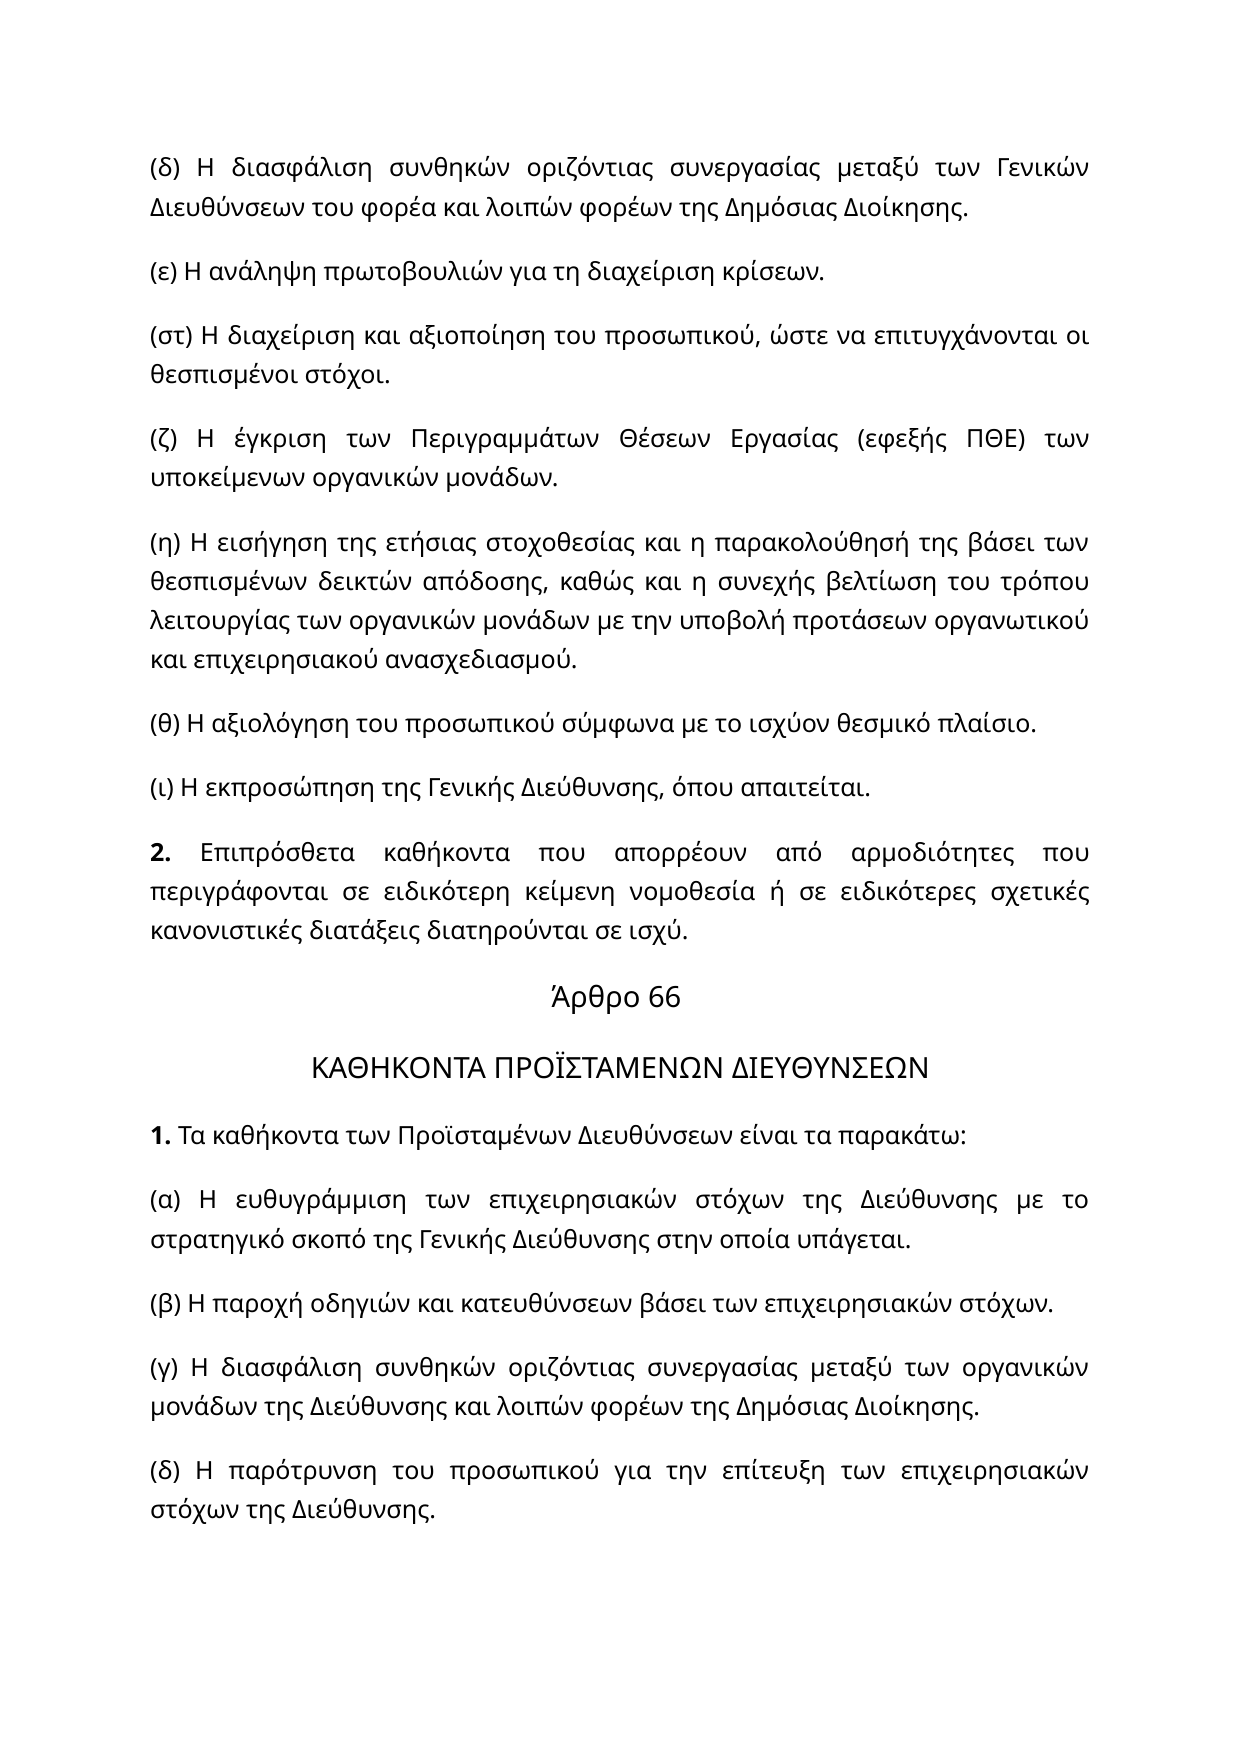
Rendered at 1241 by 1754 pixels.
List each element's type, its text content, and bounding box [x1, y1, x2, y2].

text (η) Η εισήγηση της ετήσιας στοχοθεσίας και η παρακολούθησή της βάσει των θεσπισμένων δεικτών απόδοσης, καθώς και η συνεχής βελτίωση του τρόπου λειτουργίας των οργανικών μονάδων με την υποβολή προτάσεων οργανωτικού και επιχειρησιακού ανασχεδιασμού. [150, 524, 1090, 676]
text 1. Τα καθήκοντα των Προϊσταμένων Διευθύνσεων είναι τα παρακάτω: [150, 1118, 1090, 1152]
subtitle Άρθρο 66 [150, 977, 1090, 1016]
text (γ) Η διασφάλιση συνθηκών οριζόντιας συνεργασίας μεταξύ των οργανικών μονάδων της Διεύθυνσης και λοιπών φορέων της Δημόσιας Διοίκησης. [150, 1349, 1090, 1423]
text (στ) Η διαχείριση και αξιοποίηση του προσωπικού, ώστε να επιτυγχάνονται οι θεσπισμένοι στόχοι. [150, 317, 1090, 391]
text (θ) Η αξιολόγηση του προσωπικού σύμφωνα με το ισχύον θεσμικό πλαίσιο. [150, 706, 1090, 740]
text (β) Η παροχή οδηγιών και κατευθύνσεων βάσει των επιχειρησιακών στόχων. [150, 1285, 1090, 1319]
text (α) Η ευθυγράμμιση των επιχειρησιακών στόχων της Διεύθυνσης με το στρατηγικό σκοπό της Γενικής Διεύθυνσης στην οποία υπάγεται. [150, 1182, 1090, 1255]
subtitle ΚΑΘΗΚΟΝΤΑ ΠΡΟΪΣΤΑΜΕΝΩΝ ΔΙΕΥΘΥΝΣΕΩΝ [150, 1047, 1090, 1087]
text (ε) Η ανάληψη πρωτοβουλιών για τη διαχείριση κρίσεων. [150, 253, 1090, 287]
text (δ) Η διασφάλιση συνθηκών οριζόντιας συνεργασίας μεταξύ των Γενικών Διευθύνσεων του φορέα και λοιπών φορέων της Δημόσιας Διοίκησης. [150, 150, 1090, 223]
text 2. Επιπρόσθετα καθήκοντα που απορρέουν από αρμοδιότητες που περιγράφονται σε ειδικότερη κείμενη νομοθεσία ή σε ειδικότερες σχετικές κανονιστικές διατάξεις διατηρούνται σε ισχύ. [150, 834, 1090, 947]
text (δ) Η παρότρυνση του προσωπικού για την επίτευξη των επιχειρησιακών στόχων της Διεύθυνσης. [150, 1453, 1090, 1526]
text (ζ) Η έγκριση των Περιγραμμάτων Θέσεων Εργασίας (εφεξής ΠΘΕ) των υποκείμενων οργανικών μονάδων. [150, 421, 1090, 494]
text (ι) Η εκπροσώπηση της Γενικής Διεύθυνσης, όπου απαιτείται. [150, 770, 1090, 804]
